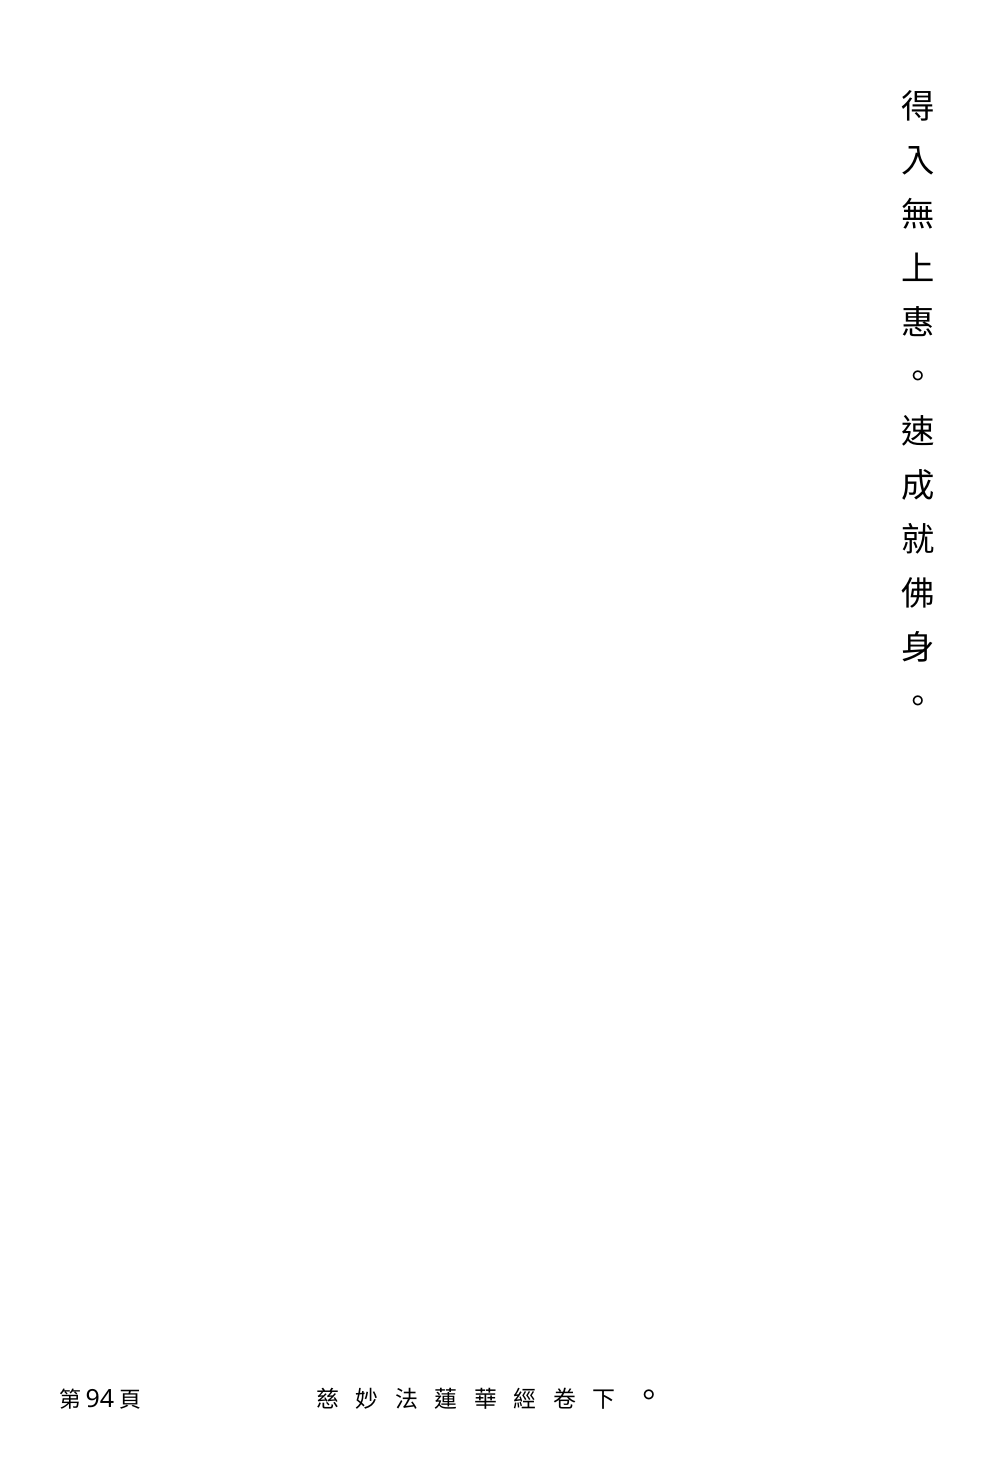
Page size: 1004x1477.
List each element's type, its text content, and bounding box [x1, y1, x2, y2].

text 得入無上惠。速成就佛身。 [891, 88, 945, 1363]
